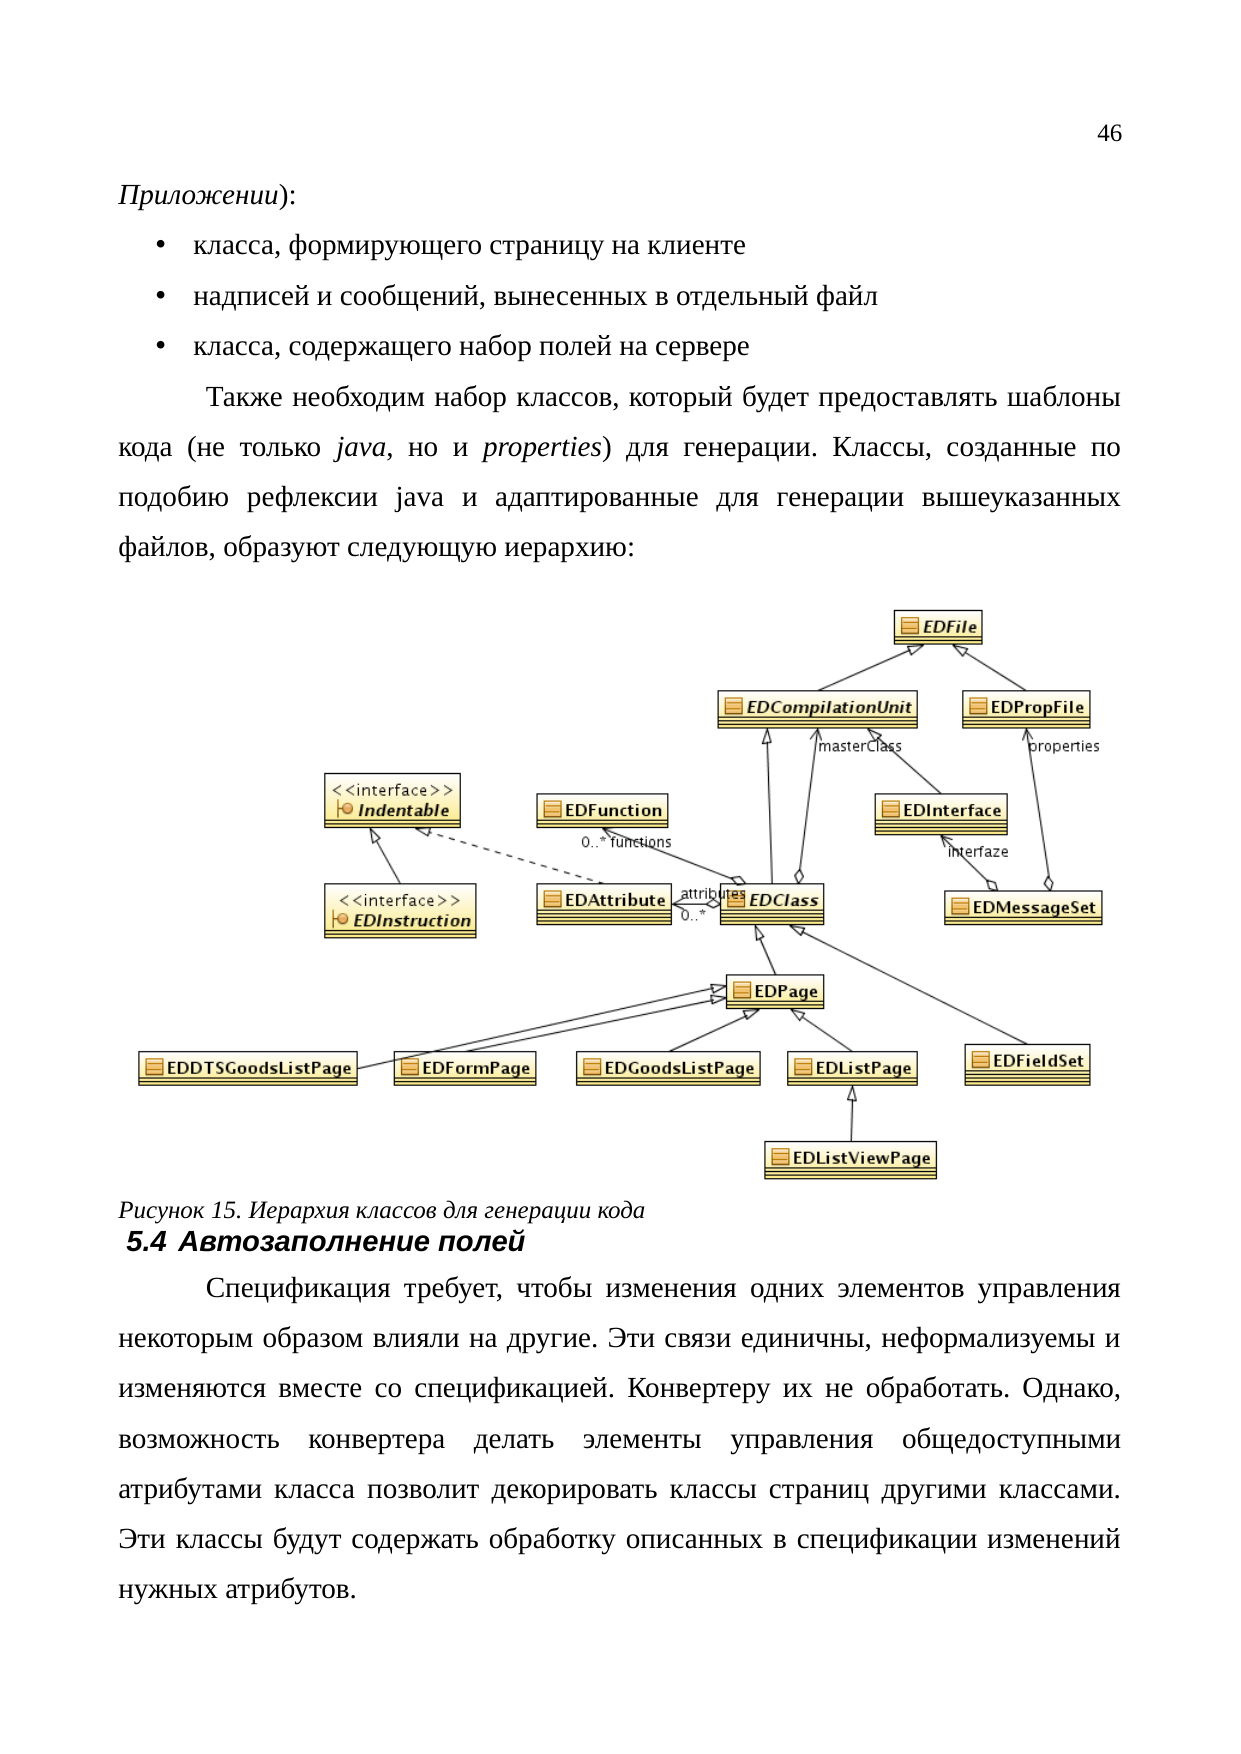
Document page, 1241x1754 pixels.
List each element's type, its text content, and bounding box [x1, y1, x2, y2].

text Рисунок 15. Иерархия классов для генерации кода [118, 1195, 1122, 1224]
picture [118, 592, 1123, 1195]
subtitle Автозаполнение полей [118, 1224, 1122, 1257]
text Приложении): [118, 177, 1122, 211]
text Также необходим набор классов, который будет предоставлять шаблоны кода (не только java, но и properties) для генерации. Классы, созданные по подобию рефлексии java и адаптированные для генерации вышеуказанных файлов, образуют следующую иерархию: [118, 379, 1122, 563]
list класса, содержащего набор полей на сервере [156, 328, 1122, 362]
list надписей и сообщений, вынесенных в отдельный файл [156, 278, 1122, 311]
subtitle [118, 580, 1122, 592]
list класса, формирующего страницу на клиенте [156, 227, 1122, 261]
text Спецификация требует, чтобы изменения одних элементов управления некоторым образом влияли на другие. Эти связи единичны, неформализуемы и изменяются вместе со спецификацией. Конвертеру их не обработать. Однако, возможность конвертера делать элементы управления общедоступными атрибутами класса позволит декорировать классы страниц другими классами. Эти классы будут содержать обработку описанных в спецификации изменений нужных атрибутов. [118, 1270, 1122, 1605]
